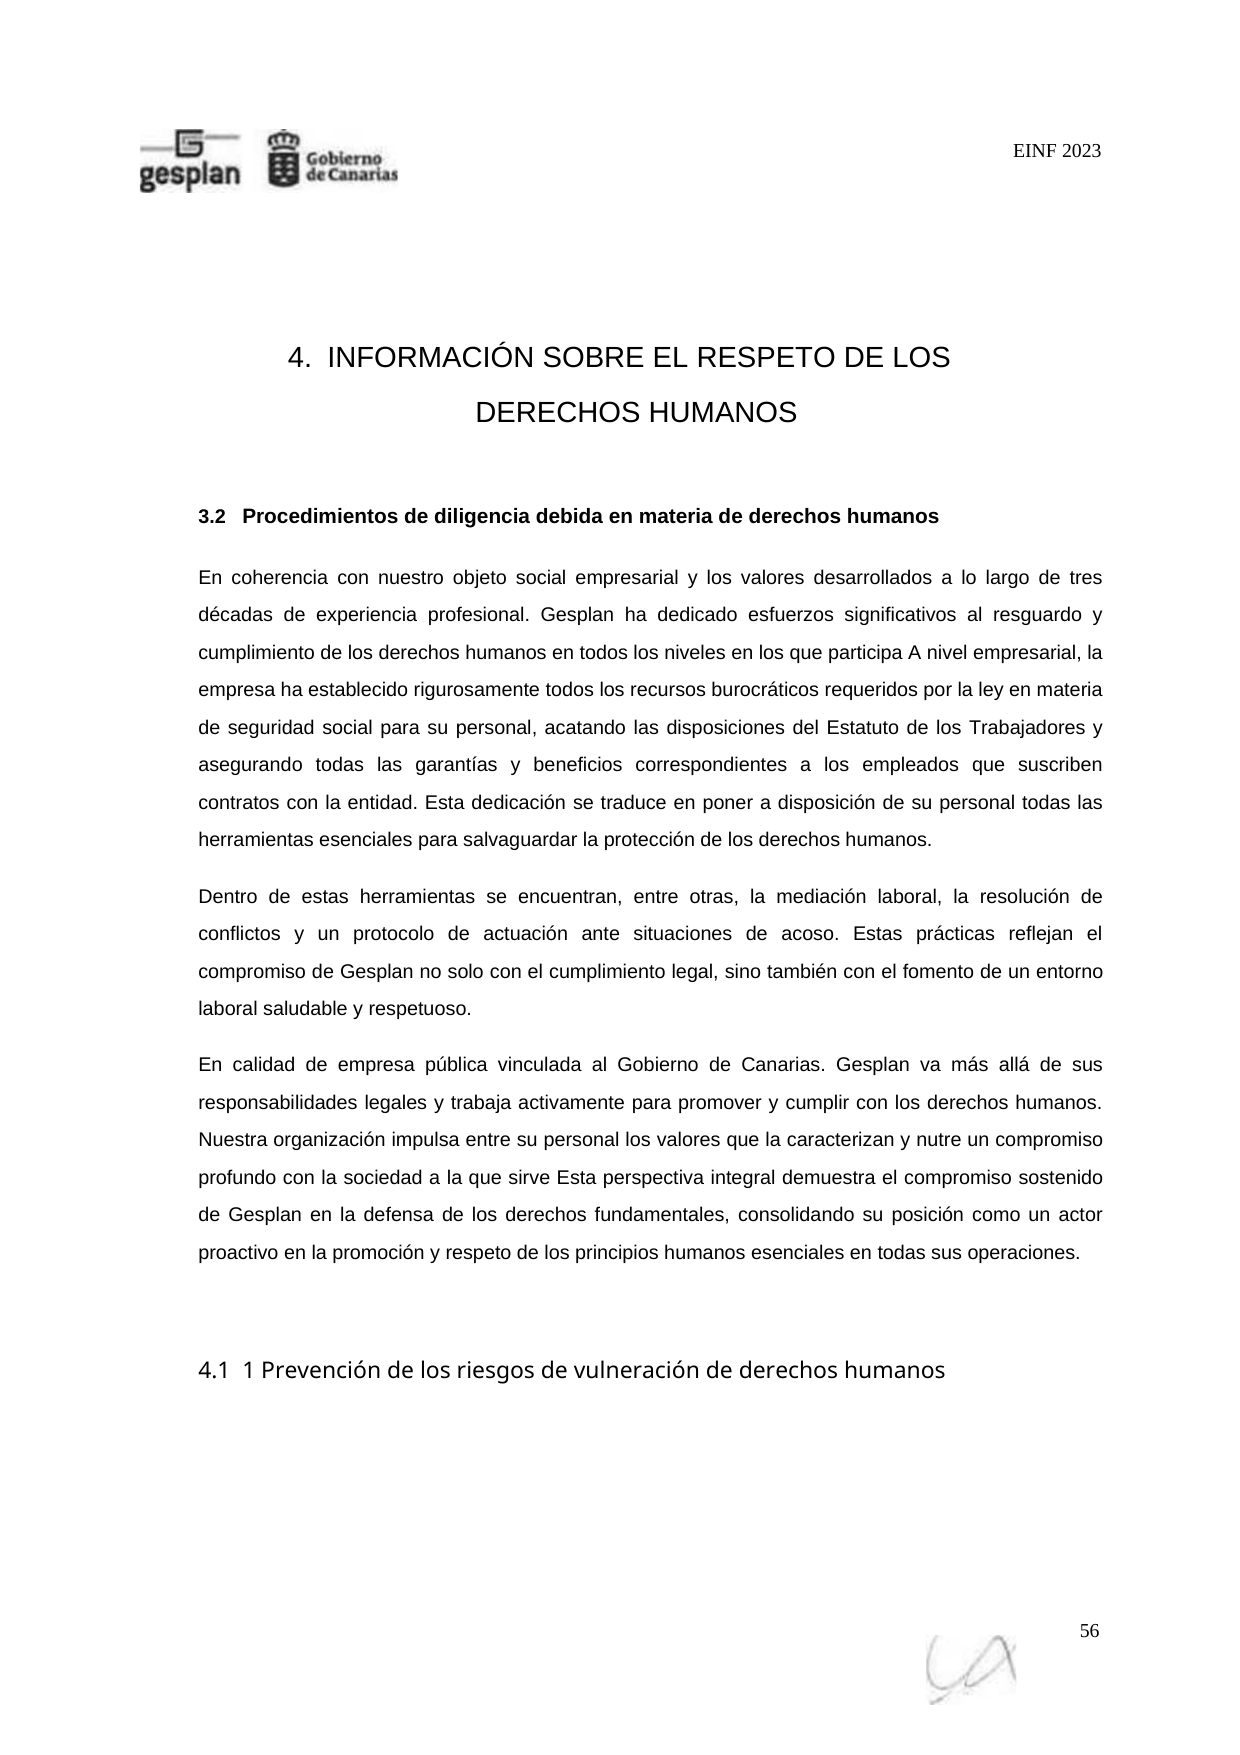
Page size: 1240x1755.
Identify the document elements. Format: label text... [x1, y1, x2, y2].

text Dentro de estas herramientas se encuentran, entre otras, la mediación laboral, la resolución de conflictos y un protocolo de actuación ante situaciones de acoso. Estas prácticas reflejan el compromiso de Gesplan no solo con el cumplimiento legal, sino también con el fomento de un entorno laboral saludable y respetuoso. [198, 873, 1104, 1023]
list 1 Prevención de los riesgos de vulneración de derechos humanos [198, 1360, 1104, 1383]
list Procedimientos de diligencia debida en materia de derechos humanos [198, 507, 1104, 527]
text En calidad de empresa pública vinculada al Gobierno de Canarias. Gesplan va más allá de sus responsabilidades legales y trabaja activamente para promover y cumplir con los derechos humanos. Nuestra organización impulsa entre su personal los valores que la caracterizan y nutre un compromiso profundo con la sociedad a la que sirve Esta perspectiva integral demuestra el compromiso sostenido de Gesplan en la defensa de los derechos fundamentales, consolidando su posición como un actor proactivo en la promoción y respeto de los principios humanos esenciales en todas sus operaciones. [198, 1042, 1104, 1267]
text EINF 2023 [1013, 142, 1104, 162]
text 56 [1079, 1622, 1106, 1642]
picture [925, 1635, 1017, 1705]
picture [139, 129, 398, 193]
subtitle 4. INFORMACIÓN SOBRE EL RESPETO DE LOS DERECHOS HUMANOS [288, 323, 1104, 434]
text En coherencia con nuestro objeto social empresarial y los valores desarrollados a lo largo de tres décadas de experiencia profesional. Gesplan ha dedicado esfuerzos significativos al resguardo y cumplimiento de los derechos humanos en todos los niveles en los que participa A nivel empresarial, la empresa ha establecido rigurosamente todos los recursos burocráticos requeridos por la ley en materia de seguridad social para su personal, acatando las disposiciones del Estatuto de los Trabajadores y asegurando todas las garantías y beneficios correspondientes a los empleados que suscriben contratos con la entidad. Esta dedicación se traduce en poner a disposición de su personal todas las herramientas esenciales para salvaguardar la protección de los derechos humanos. [198, 554, 1104, 854]
